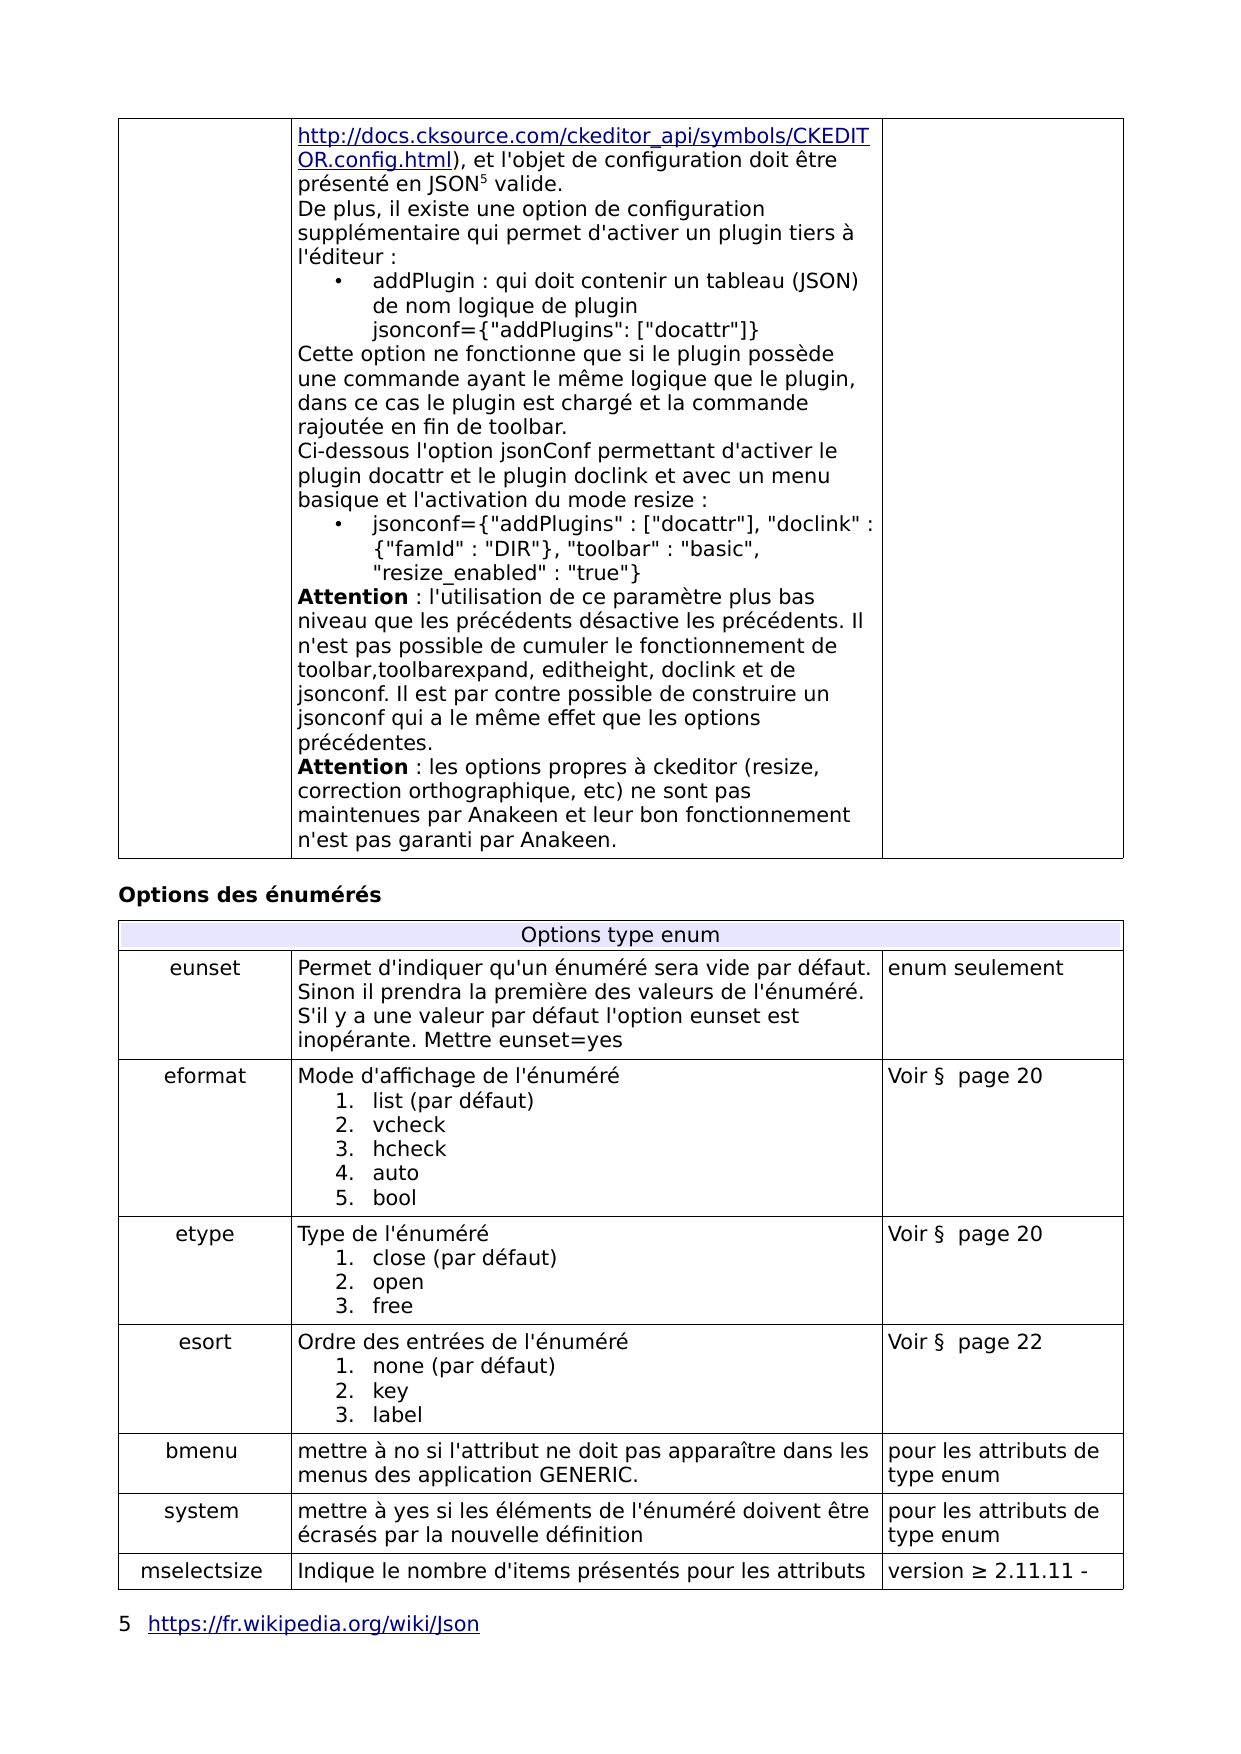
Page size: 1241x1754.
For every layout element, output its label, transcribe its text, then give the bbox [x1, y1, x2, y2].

table_cell mettre à yes si les éléments de l'énuméré doivent être écrasés par la nouvelle définition [292, 1494, 882, 1553]
table_cell [119, 119, 291, 858]
table_cell enum seulement [883, 951, 1123, 1058]
table_cell pour les attributs de type enum [883, 1494, 1123, 1553]
table_cell Indique le nombre d'items présentés pour les attributs [292, 1554, 882, 1589]
subtitle Options des énumérés [118, 883, 1122, 907]
table_cell pour les attributs de type enum [883, 1434, 1123, 1493]
table_cell Voir § page 20 [883, 1060, 1123, 1216]
table_cell mselectsize [119, 1554, 291, 1589]
table_cell [883, 119, 1123, 858]
table_cell Type de l'énuméré close (par défaut) open free [292, 1217, 882, 1324]
table_cell mettre à no si l'attribut ne doit pas apparaître dans les menus des application GENERIC. [292, 1434, 882, 1493]
table_cell system [119, 1494, 291, 1553]
table_cell eformat [119, 1060, 291, 1216]
table_cell esort [119, 1325, 291, 1433]
table_cell etype [119, 1217, 291, 1324]
table_cell Permet d'indiquer qu'un énuméré sera vide par défaut. Sinon il prendra la première des valeurs de l'énuméré. S'il y a une valeur par défaut l'option eunset est inopérante. Mettre eunset=yes [292, 951, 882, 1058]
table_cell http://docs.cksource.com/ckeditor_api/symbols/CKEDITOR.config.html), et l'objet de configuration doit être présenté en JSON valide. De plus, il existe une option de configuration supplémentaire qui permet d'activer un plugin tiers à l'éditeur : addPlugin : qui doit contenir un tableau (JSON) de nom logique de plugin jsonconf={"addPlugins": ["docattr"]} Cette option ne fonctionne que si le plugin possède une commande ayant le même logique que le plugin, dans ce cas le plugin est chargé et la commande rajoutée en fin de toolbar. Ci-dessous l'option jsonConf permettant d'activer le plugin docattr et le plugin doclink et avec un menu basique et l'activation du mode resize : jsonconf={"addPlugins" : ["docattr"], "doclink" : {"famId" : "DIR"}, "toolbar" : "basic", "resize_enabled" : "true"} Attention : l'utilisation de ce paramètre plus bas niveau que les précédents désactive les précédents. Il n'est pas possible de cumuler le fonctionnement de toolbar,toolbarexpand, editheight, doclink et de jsonconf. Il est par contre possible de construire un jsonconf qui a le même effet que les options précédentes. Attention : les options propres à ckeditor (resize, correction orthographique, etc) ne sont pas maintenues par Anakeen et leur bon fonctionnement n'est pas garanti par Anakeen. [292, 119, 882, 858]
table_cell Mode d'affichage de l'énuméré list (par défaut) vcheck hcheck auto bool [292, 1060, 882, 1216]
table_cell version ≥ 2.11.11 [883, 1554, 1123, 1589]
table_cell Ordre des entrées de l'énuméré none (par défaut) key label [292, 1325, 882, 1433]
table_cell Voir § page 21 [883, 1325, 1123, 1433]
table_cell bmenu [119, 1434, 291, 1493]
table_cell Voir § page 20 [883, 1217, 1123, 1324]
table_cell eunset [119, 951, 291, 1058]
table_header Options type enum [119, 921, 1123, 950]
